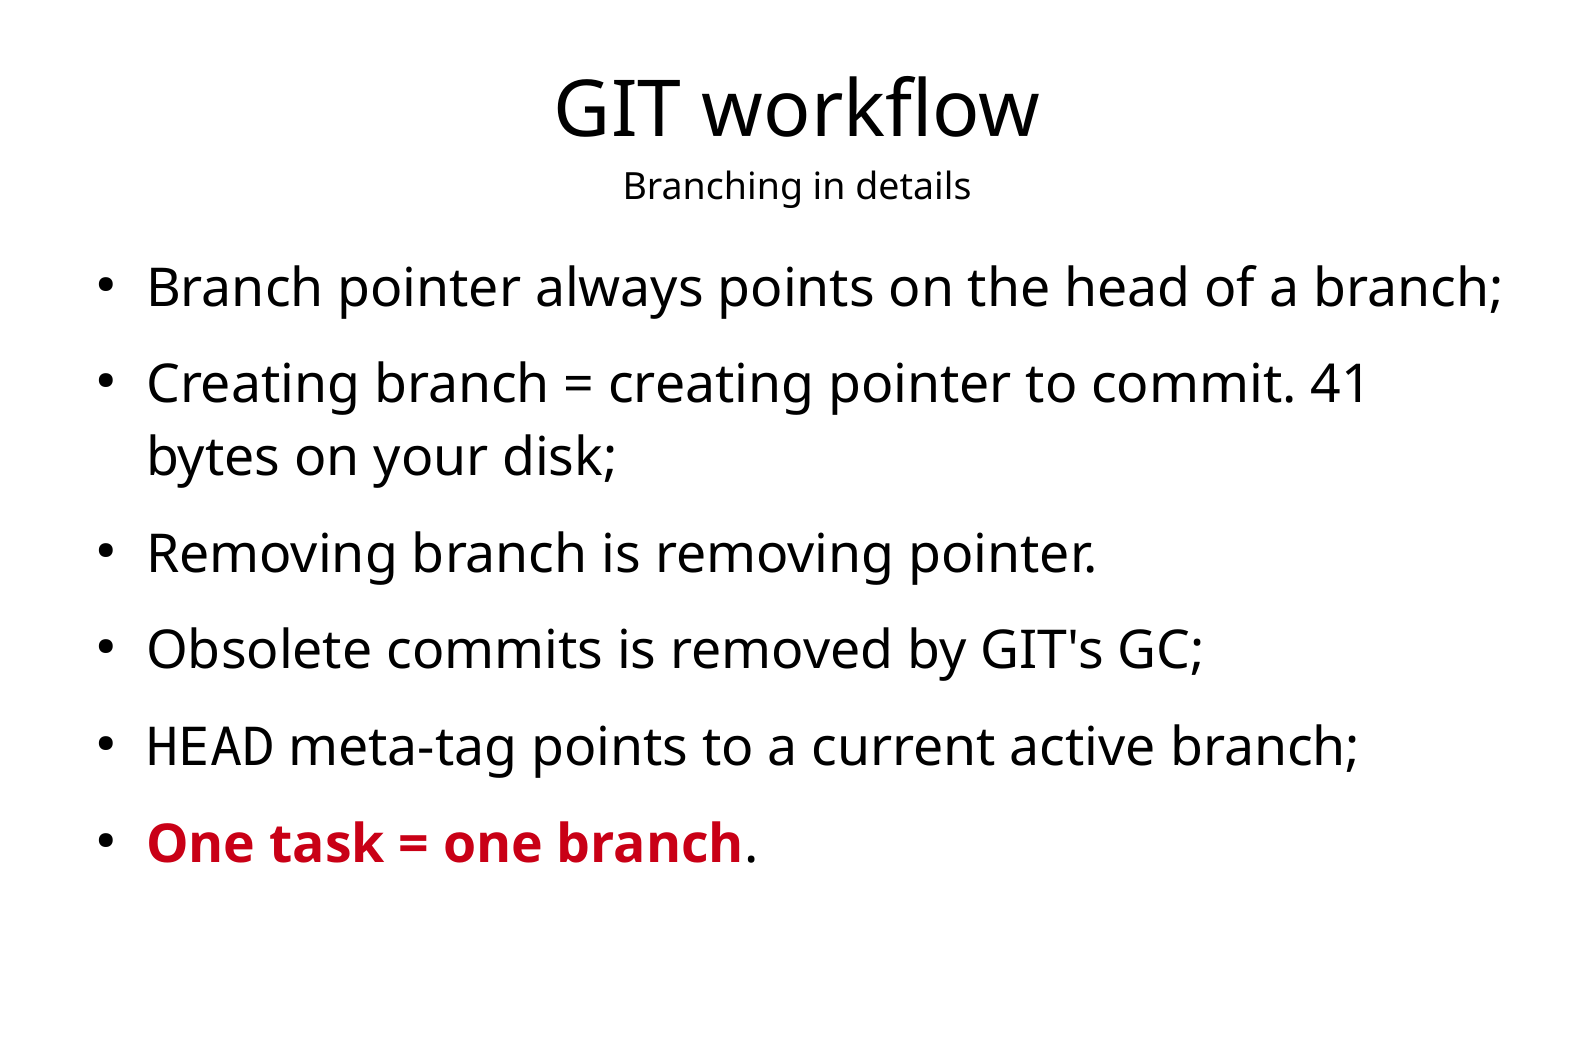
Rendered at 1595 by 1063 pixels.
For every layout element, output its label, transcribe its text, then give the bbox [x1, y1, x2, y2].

list Branch pointer always points on the head of a branch; Creating branch = creating pointer to commit. 41 bytes on your disk; Removing branch is removing pointer. Obsolete commits is removed by GIT's GC; HEAD meta-tag points to a current active branch; One task = one branch. [79, 248, 1515, 951]
title GIT workflow Branching in details [79, 42, 1515, 220]
